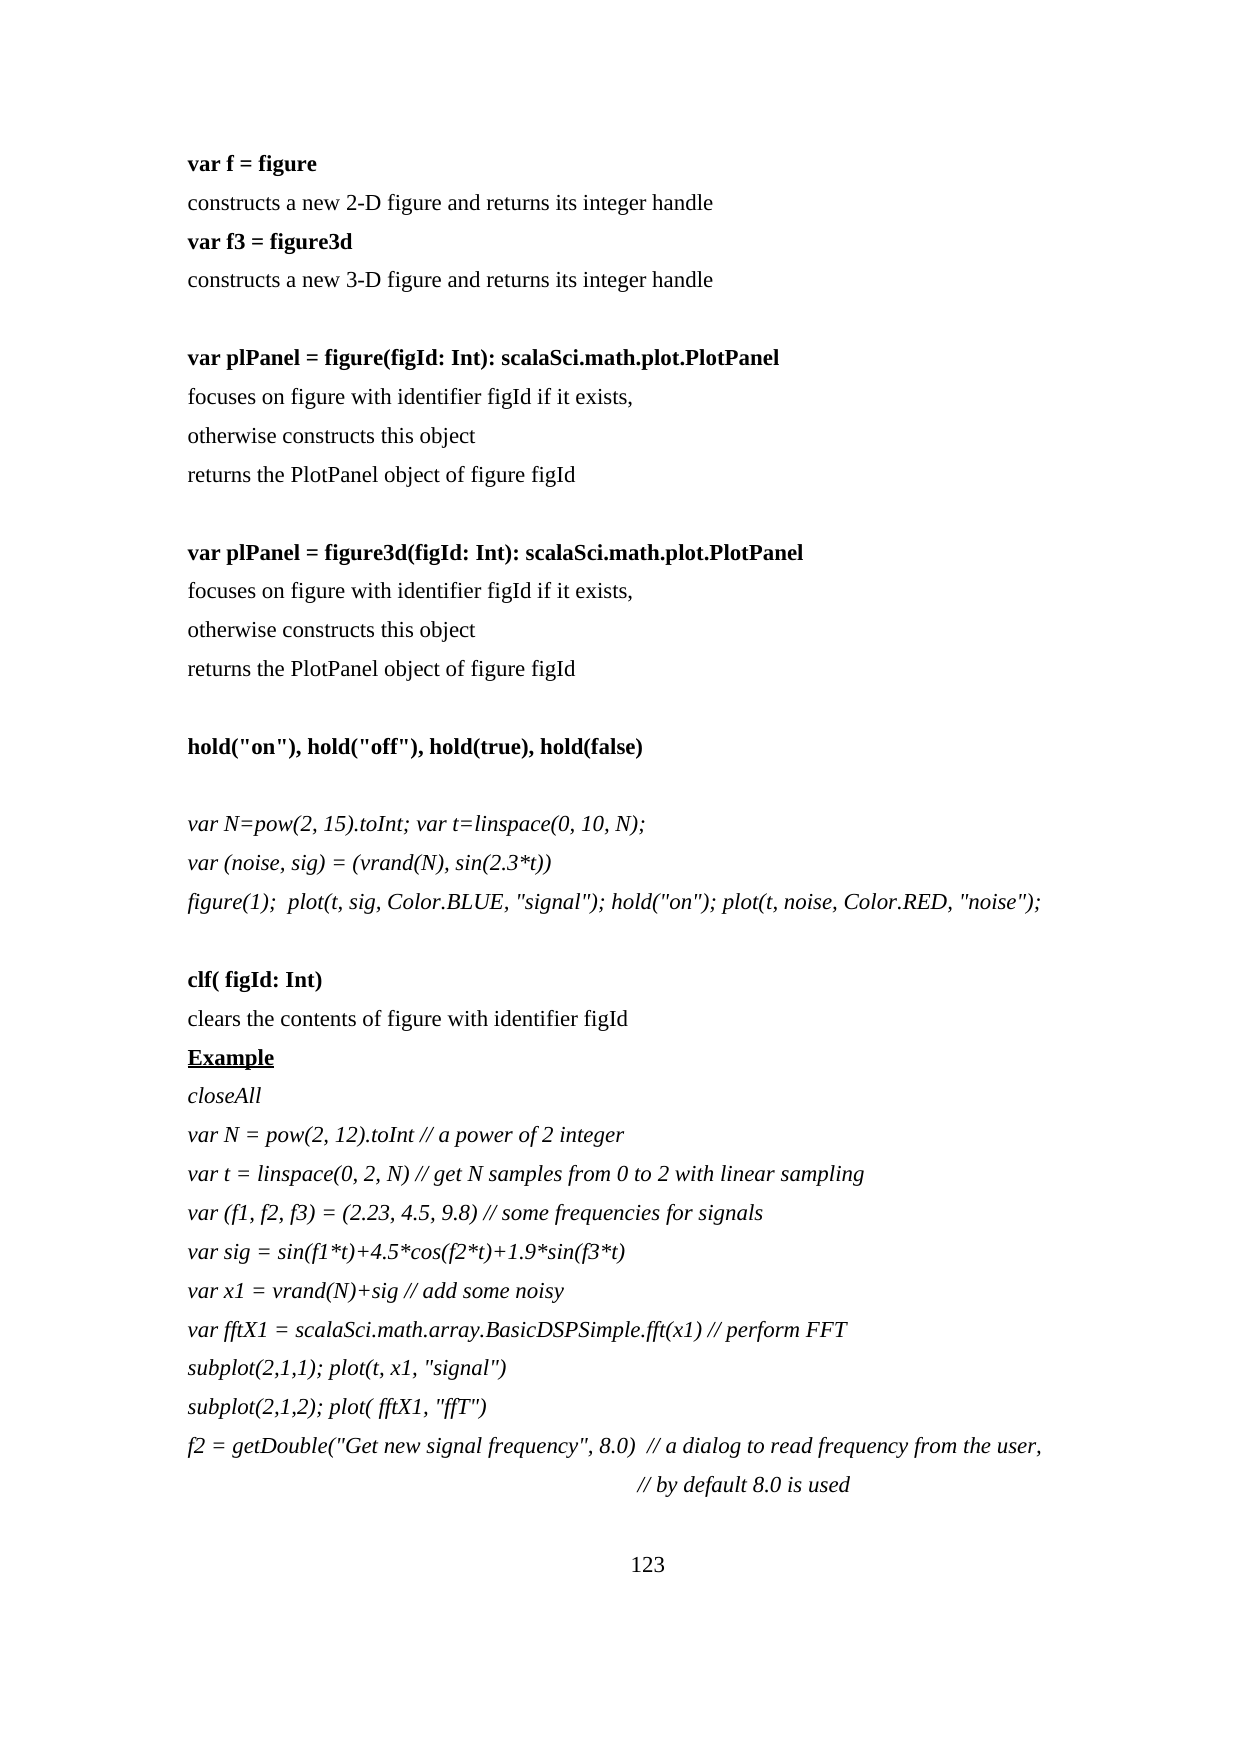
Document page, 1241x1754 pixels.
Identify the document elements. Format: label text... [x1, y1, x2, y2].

text clears the contents of figure with identifier figId [187, 1005, 1108, 1031]
text constructs a new 2-D figure and returns its integer handle [187, 189, 1108, 215]
text var sig = sin(f1*t)+4.5*cos(f2*t)+1.9*sin(f3*t) [187, 1238, 1108, 1264]
text otherwise constructs this object [187, 616, 1108, 643]
text subplot(2,1,1); plot(t, x1, "signal") [187, 1354, 1108, 1381]
text focuses on figure with identifier figId if it exists, [187, 577, 1108, 604]
text var plPanel = figure3d(figId: Int): scalaSci.math.plot.PlotPanel [187, 538, 1108, 565]
text var (noise, sig) = (vrand(N), sin(2.3*t)) [187, 849, 1108, 876]
text returns the PlotPanel object of figure figId [187, 655, 1108, 681]
text constructs a new 3-D figure and returns its integer handle [187, 267, 1108, 293]
text Example [187, 1044, 1108, 1070]
text var N=pow(2, 15).toInt; var t=linspace(0, 10, N); [187, 811, 1108, 837]
text var t = linspace(0, 2, N) // get N samples from 0 to 2 with linear sampling [187, 1160, 1108, 1187]
text closeAll [187, 1082, 1108, 1109]
text var N = pow(2, 12).toInt // a power of 2 integer [187, 1121, 1108, 1148]
text returns the PlotPanel object of figure figId [187, 461, 1108, 487]
text var x1 = vrand(N)+sig // add some noisy [187, 1277, 1108, 1303]
text focuses on figure with identifier figId if it exists, [187, 383, 1108, 409]
text f2 = getDouble("Get new signal frequency", 8.0) // a dialog to read frequency from the user, [187, 1432, 1108, 1458]
text var fftX1 = scalaSci.math.array.BasicDSPSimple.fft(x1) // perform FFT [187, 1316, 1108, 1342]
text // by default 8.0 is used [187, 1471, 1108, 1497]
text hold("on"), hold("off"), hold(true), hold(false) [187, 733, 1108, 759]
text var f3 = figure3d [187, 228, 1108, 254]
text var plPanel = figure(figId: Int): scalaSci.math.plot.PlotPanel [187, 344, 1108, 371]
text clf( figId: Int) [187, 966, 1108, 992]
text var f = figure [187, 150, 1108, 176]
text otherwise constructs this object [187, 422, 1108, 448]
text var (f1, f2, f3) = (2.23, 4.5, 9.8) // some frequencies for signals [187, 1199, 1108, 1225]
text subplot(2,1,2); plot( fftX1, "ffT") [187, 1393, 1108, 1420]
text figure(1); plot(t, sig, Color.BLUE, "signal"); hold("on"); plot(t, noise, Color.RED, "noise"); [187, 888, 1108, 914]
